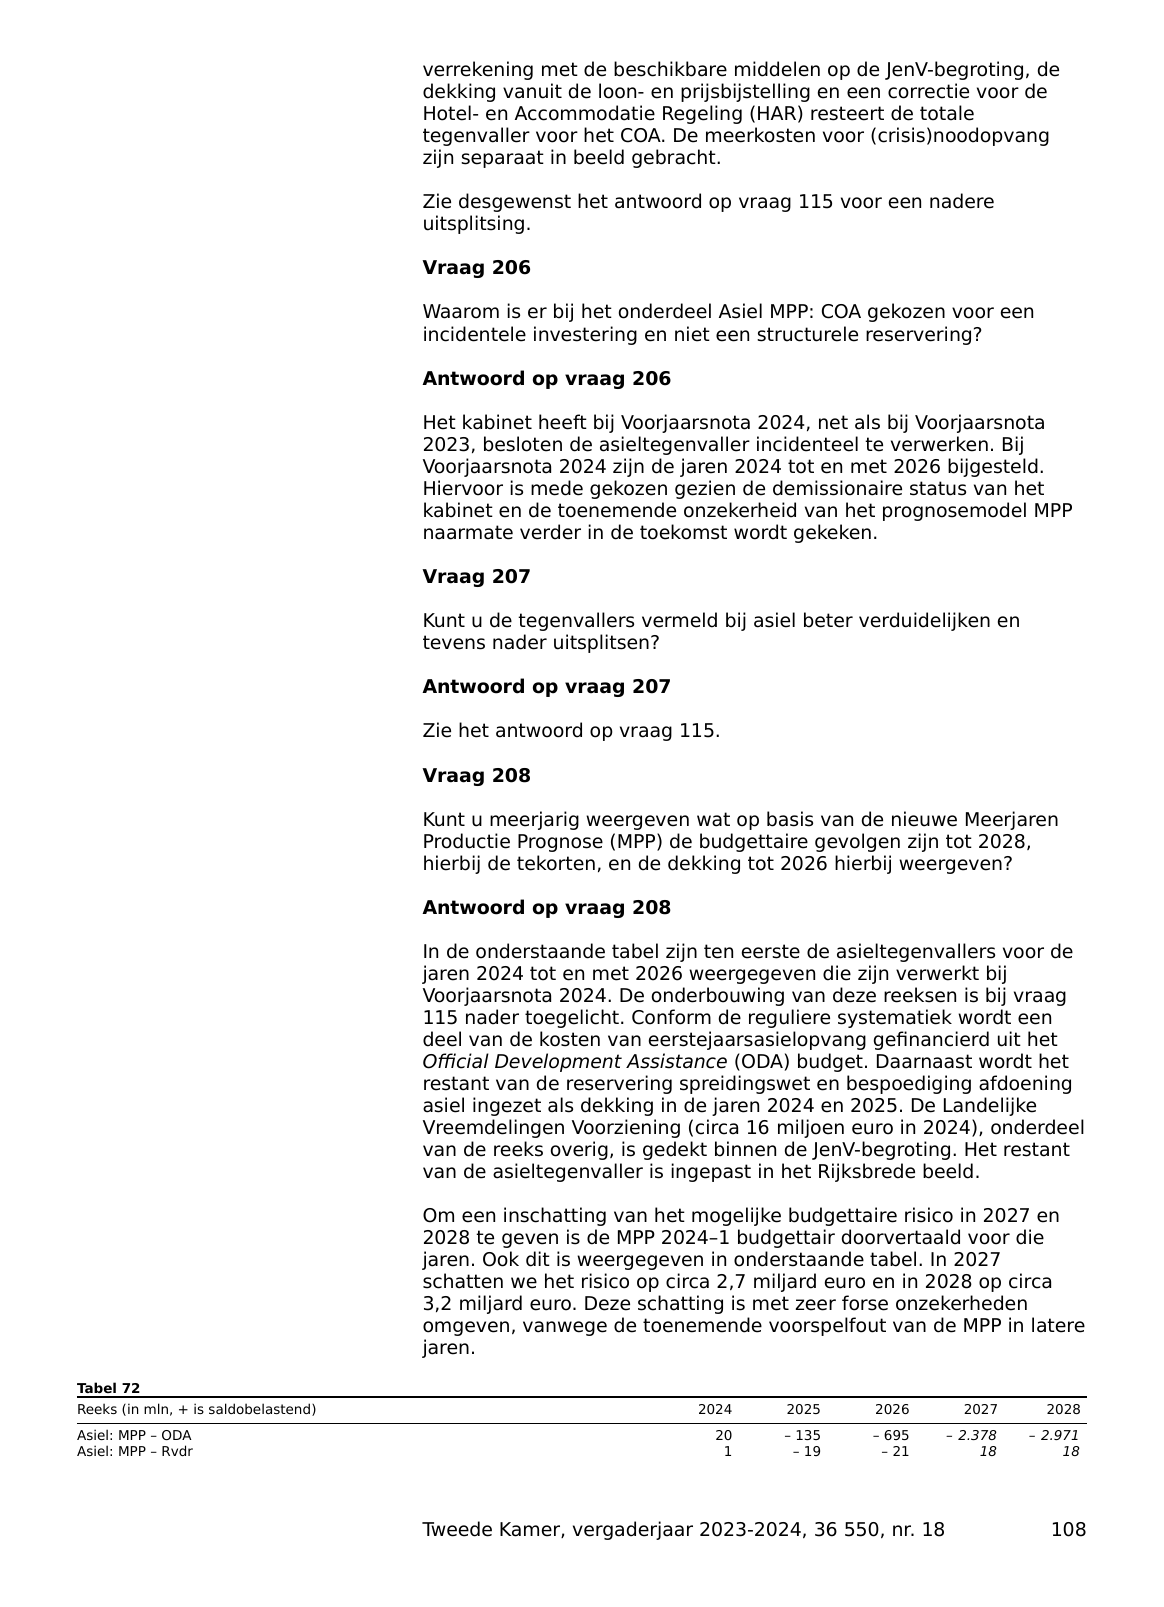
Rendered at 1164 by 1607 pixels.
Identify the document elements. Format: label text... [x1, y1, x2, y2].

table_cell Asiel: MPP – Rvdr [77, 1444, 649, 1460]
table_cell – 2.971 [1004, 1424, 1087, 1444]
text Om een inschatting van het mogelijke budgettaire risico in 2027 en 2028 te geven is de MPP 2024–1 budgettair doorvertaald voor die jaren. Ook dit is weergegeven in onderstaande tabel. In 2027 schatten we het risico op circa 2,7 miljard euro en in 2028 op circa 3,2 miljard euro. Deze schatting is met zeer forse onzekerheden omgeven, vanwege de toenemende voorspelfout van de MPP in latere jaren. [422, 1205, 1087, 1359]
table_cell 2025 [738, 1398, 827, 1422]
table_cell – 2.378 [915, 1424, 1004, 1444]
subtitle Vraag 207 [422, 566, 1087, 588]
text Kunt u meerjarig weergeven wat op basis van de nieuwe Meerjaren Productie Prognose (MPP) de budgettaire gevolgen zijn tot 2028, hierbij de tekorten, en de dekking tot 2026 hierbij weergeven? [422, 809, 1087, 874]
text Zie het antwoord op vraag 115. [422, 720, 1087, 742]
table_cell Reeks (in mln, + is saldobelastend) [77, 1398, 649, 1422]
table_cell 2028 [1004, 1398, 1087, 1422]
table_header Tabel 72 [77, 1381, 1087, 1396]
table_cell – 21 [827, 1444, 915, 1460]
text Waarom is er bij het onderdeel Asiel MPP: COA gekozen voor een incidentele investering en niet een structurele reservering? [422, 301, 1087, 345]
text In de onderstaande tabel zijn ten eerste de asieltegenvallers voor de jaren 2024 tot en met 2026 weergegeven die zijn verwerkt bij Voorjaarsnota 2024. De onderbouwing van deze reeksen is bij vraag 115 nader toegelicht. Conform de reguliere systematiek wordt een deel van de kosten van eerstejaarsasielopvang gefinancierd uit het Official Development Assistance (ODA) budget. Daarnaast wordt het restant van de reservering spreidingswet en bespoediging afdoening asiel ingezet als dekking in de jaren 2024 en 2025. De Landelijke Vreemdelingen Voorziening (circa 16 miljoen euro in 2024), onderdeel van de reeks overig, is gedekt binnen de JenV-begroting. Het restant van de asieltegenvaller is ingepast in het Rijksbrede beeld. [422, 941, 1087, 1183]
table_cell 18 [1004, 1444, 1087, 1460]
table_cell 1 [650, 1444, 738, 1460]
text Zie desgewenst het antwoord op vraag 115 voor een nadere uitsplitsing. [422, 191, 1087, 235]
table_cell 18 [915, 1444, 1004, 1460]
text Het kabinet heeft bij Voorjaarsnota 2024, net als bij Voorjaarsnota 2023, besloten de asieltegenvaller incidenteel te verwerken. Bij Voorjaarsnota 2024 zijn de jaren 2024 tot en met 2026 bijgesteld. Hiervoor is mede gekozen gezien de demissionaire status van het kabinet en de toenemende onzekerheid van het prognosemodel MPP naarmate verder in de toekomst wordt gekeken. [422, 412, 1087, 544]
table_cell Asiel: MPP – ODA [77, 1424, 649, 1444]
table_cell – 19 [738, 1444, 827, 1460]
table_cell 2027 [915, 1398, 1004, 1422]
table_cell 2024 [650, 1398, 738, 1422]
text verrekening met de beschikbare middelen op de JenV-begroting, de dekking vanuit de loon- en prijsbijstelling en een correctie voor de Hotel- en Accommodatie Regeling (HAR) resteert de totale tegenvaller voor het COA. De meerkosten voor (crisis)noodopvang zijn separaat in beeld gebracht. [422, 59, 1087, 169]
subtitle Antwoord op vraag 208 [422, 897, 1087, 919]
subtitle Vraag 208 [422, 764, 1087, 786]
subtitle Antwoord op vraag 207 [422, 676, 1087, 698]
subtitle Vraag 206 [422, 257, 1087, 279]
subtitle Antwoord op vraag 206 [422, 368, 1087, 389]
text Kunt u de tegenvallers vermeld bij asiel beter verduidelijken en tevens nader uitsplitsen? [422, 610, 1087, 654]
table_cell 20 [650, 1424, 738, 1444]
table_cell 2026 [827, 1398, 915, 1422]
table_cell – 135 [738, 1424, 827, 1444]
table_cell – 695 [827, 1424, 915, 1444]
